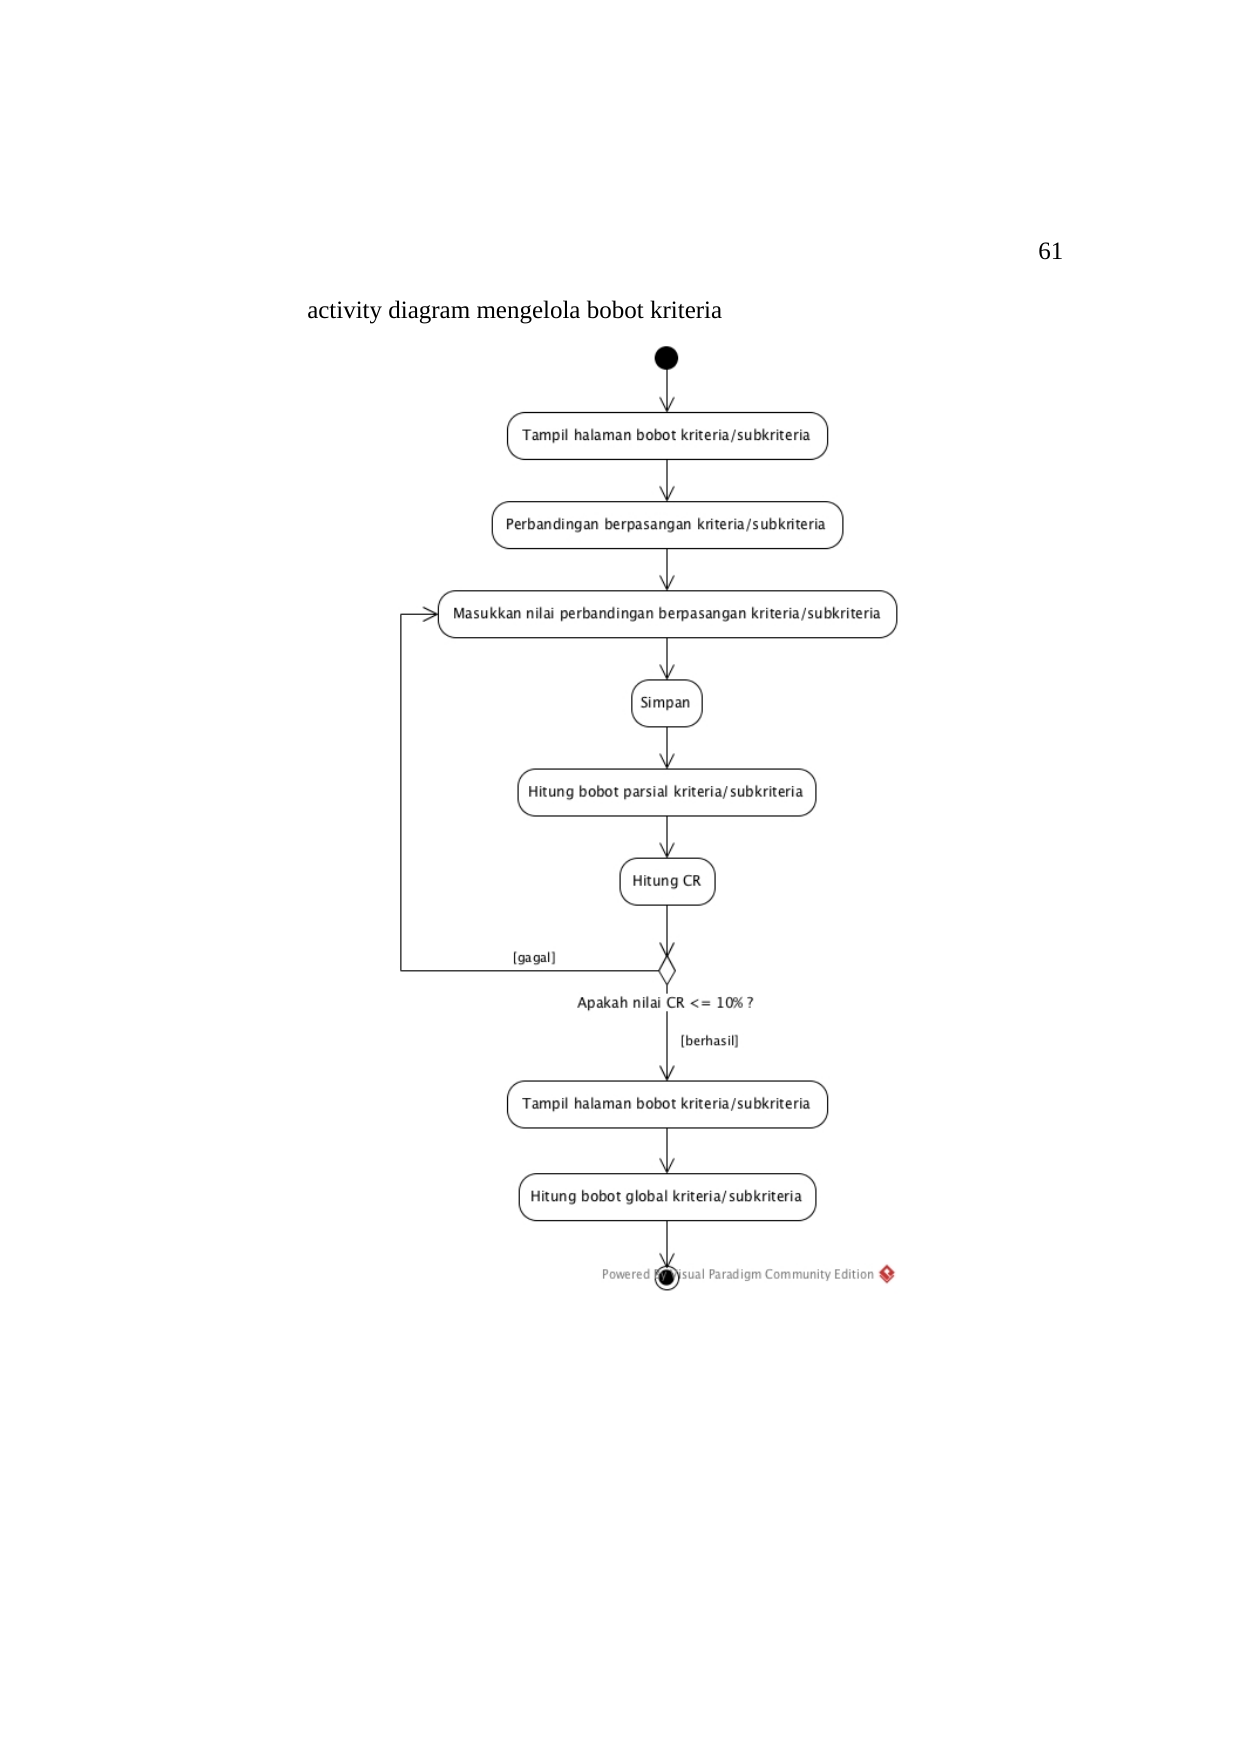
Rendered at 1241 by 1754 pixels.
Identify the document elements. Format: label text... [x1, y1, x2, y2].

picture [398, 344, 901, 1294]
text activity diagram mengelola bobot kriteria [236, 295, 1063, 324]
